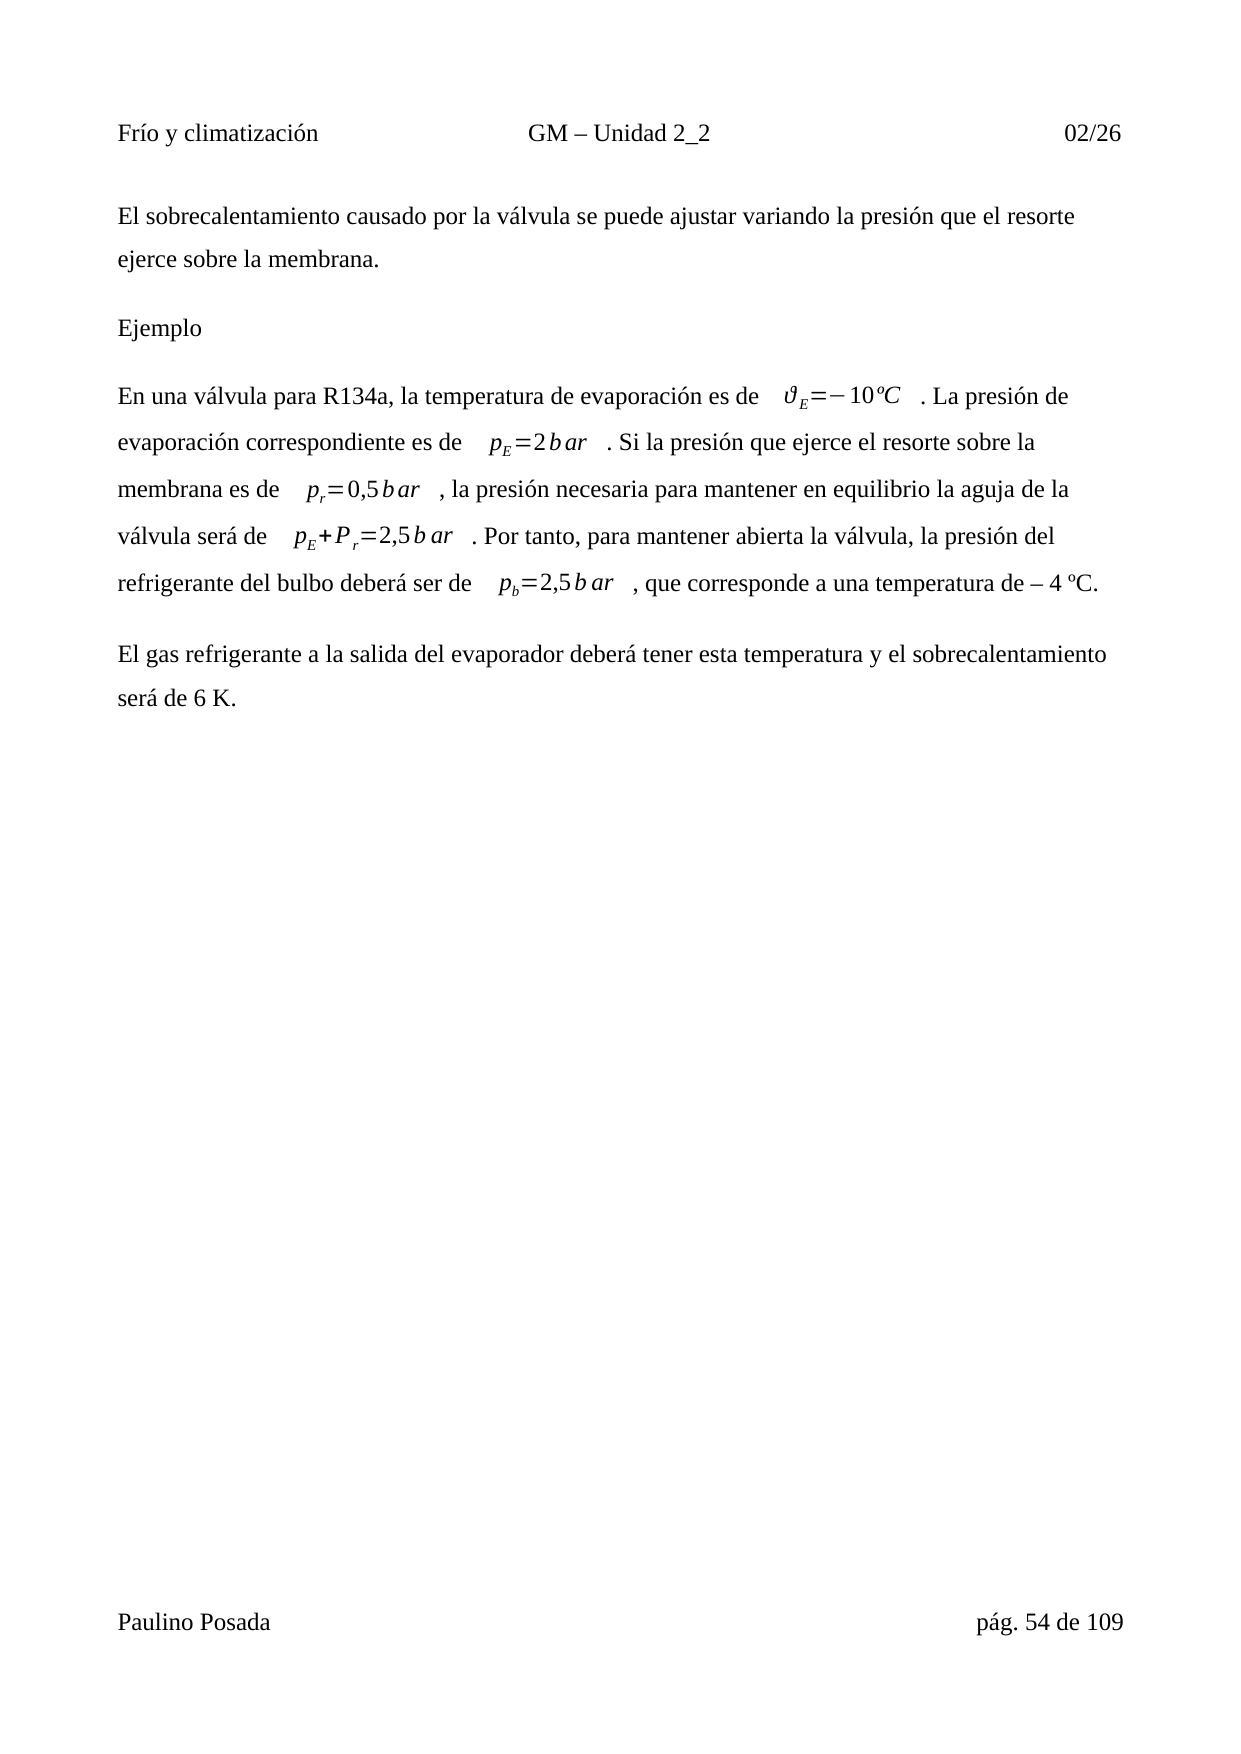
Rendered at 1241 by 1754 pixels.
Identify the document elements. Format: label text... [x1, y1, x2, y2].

text En una válvula para R134a, la temperatura de evaporación es de . La presión de evaporación correspondiente es de . Si la presión que ejerce el resorte sobre la membrana es de , la presión necesaria para mantener en equilibrio la aguja de la válvula será de . Por tanto, para mantener abierta la válvula, la presión del refrigerante del bulbo deberá ser de , que corresponde a una temperatura de – 4 ºC. [117, 381, 1123, 600]
text Ejemplo [117, 313, 1123, 341]
text El sobrecalentamiento causado por la válvula se puede ajustar variando la presión que el resorte ejerce sobre la membrana. [117, 201, 1123, 273]
text El gas refrigerante a la salida del evaporador deberá tener esta temperatura y el sobrecalentamiento será de 6 K. [117, 639, 1123, 711]
